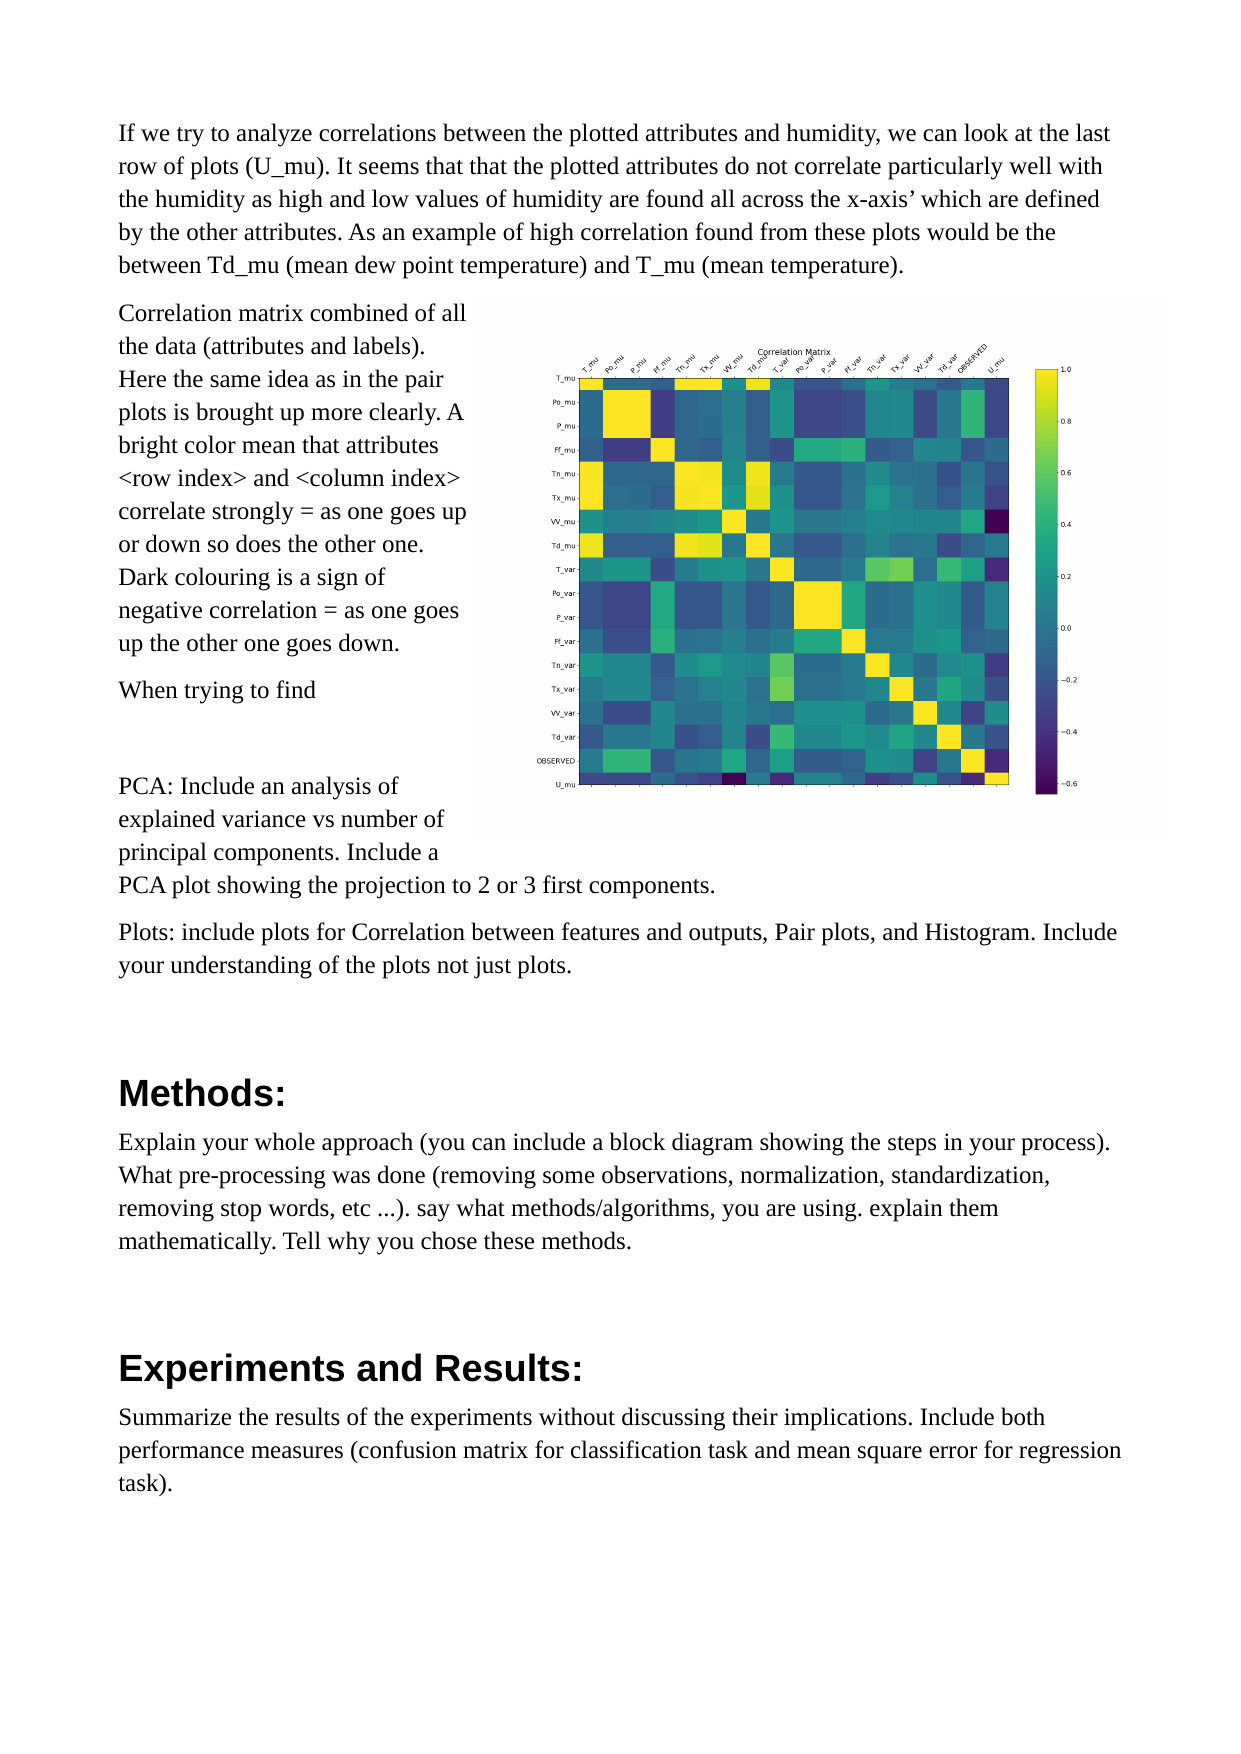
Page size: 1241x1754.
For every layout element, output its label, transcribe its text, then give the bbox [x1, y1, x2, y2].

picture [475, 295, 1168, 843]
subtitle Experiments and Results: [118, 1346, 1122, 1390]
text Explain your whole approach (you can include a block diagram showing the steps in your process). What pre-processing was done (removing some observations, normalization, standardization, removing stop words, etc ...). say what methods/algorithms, you are using. explain them mathematically. Tell why you chose these methods. [118, 1127, 1122, 1255]
text Summarize the results of the experiments without discussing their implications. Include both performance measures (confusion matrix for classification task and mean square error for regression task). [118, 1402, 1122, 1497]
text Correlation matrix combined of all the data (attributes and labels). Here the same idea as in the pair plots is brought up more clearly. A bright color mean that attributes <row index> and <column index> correlate strongly = as one goes up or down so does the other one. Dark colouring is a sign of negative correlation = as one goes up the other one goes down. [118, 298, 475, 657]
text Plots: include plots for Correlation between features and outputs, Pair plots, and Histogram. Include your understanding of the plots not just plots. [118, 917, 1122, 979]
text When trying to find [118, 676, 475, 704]
text PCA: Include an analysis of explained variance vs number of principal components. Include a PCA plot showing the projection to 2 or 3 first components. [118, 771, 1122, 899]
text If we try to analyze correlations between the plotted attributes and humidity, we can look at the last row of plots (U_mu). It seems that that the plotted attributes do not correlate particularly well with the humidity as high and low values of humidity are found all across the x-axis’ which are defined by the other attributes. As an example of high correlation found from these plots would be the between Td_mu (mean dew point temperature) and T_mu (mean temperature). [118, 118, 1122, 279]
subtitle Methods: [118, 1071, 1122, 1114]
